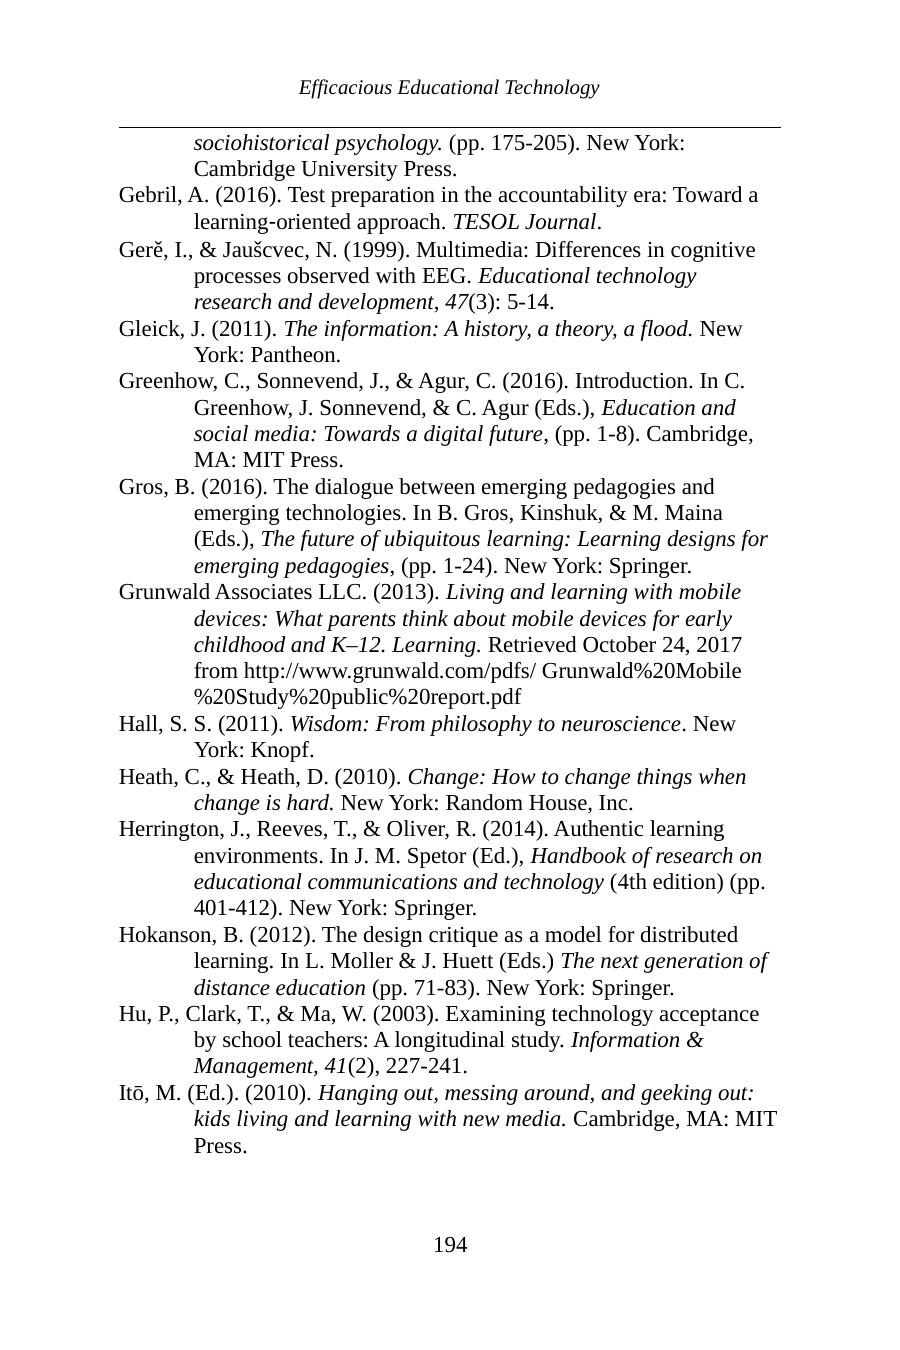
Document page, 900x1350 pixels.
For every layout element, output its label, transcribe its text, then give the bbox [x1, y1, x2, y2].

text Hokanson, B. (2012). The design critique as a model for distributed learning. In L. Moller & J. Huett (Eds.) The next generation of distance education (pp. 71-83). New York: Springer. [118, 921, 781, 1000]
text Gebril, A. (2016). Test preparation in the accountability era: Toward a learning‐oriented approach. TESOL Journal. [118, 181, 781, 236]
text Heath, C., & Heath, D. (2010). Change: How to change things when change is hard. New York: Random House, Inc. [118, 763, 781, 815]
text Hall, S. S. (2011). Wisdom: From philosophy to neuroscience. New York: Knopf. [118, 710, 781, 763]
text Itō, M. (Ed.). (2010). Hanging out, messing around, and geeking out: kids living and learning with new media. Cambridge, MA: MIT Press. [118, 1079, 781, 1158]
text sociohistorical psychology. (pp. 175-205). New York: Cambridge University Press. [118, 128, 781, 181]
text Grunwald Associates LLC. (2013). Living and learning with mobile devices: What parents think about mobile devices for early childhood and K–12. Learning. Retrieved October 24, 2017 from http://www.grunwald.com/pdfs/ Grunwald%20Mobile%20Study%20public%20report.pdf [118, 578, 781, 710]
text Gleick, J. (2011). The information: A history, a theory, a flood. New York: Pantheon. [118, 315, 781, 367]
text Herrington, J., Reeves, T., & Oliver, R. (2014). Authentic learning environments. In J. M. Spetor (Ed.), Handbook of research on educational communications and technology (4th edition) (pp. 401-412). New York: Springer. [118, 815, 781, 921]
text Gros, B. (2016). The dialogue between emerging pedagogies and emerging technologies. In B. Gros, Kinshuk, & M. Maina (Eds.), The future of ubiquitous learning: Learning designs for emerging pedagogies, (pp. 1-24). New York: Springer. [118, 473, 781, 578]
text Hu, P., Clark, T., & Ma, W. (2003). Examining technology acceptance by school teachers: A longitudinal study. Information & Management, 41(2), 227-241. [118, 1000, 781, 1079]
text Gerě, I., & Jaušcvec, N. (1999). Multimedia: Differences in cognitive processes observed with EEG. Educational technology research and development, 47(3): 5-14. [118, 236, 781, 315]
text Greenhow, C., Sonnevend, J., & Agur, C. (2016). Introduction. In C. Greenhow, J. Sonnevend, & C. Agur (Eds.), Education and social media: Towards a digital future, (pp. 1-8). Cambridge, MA: MIT Press. [118, 367, 781, 473]
